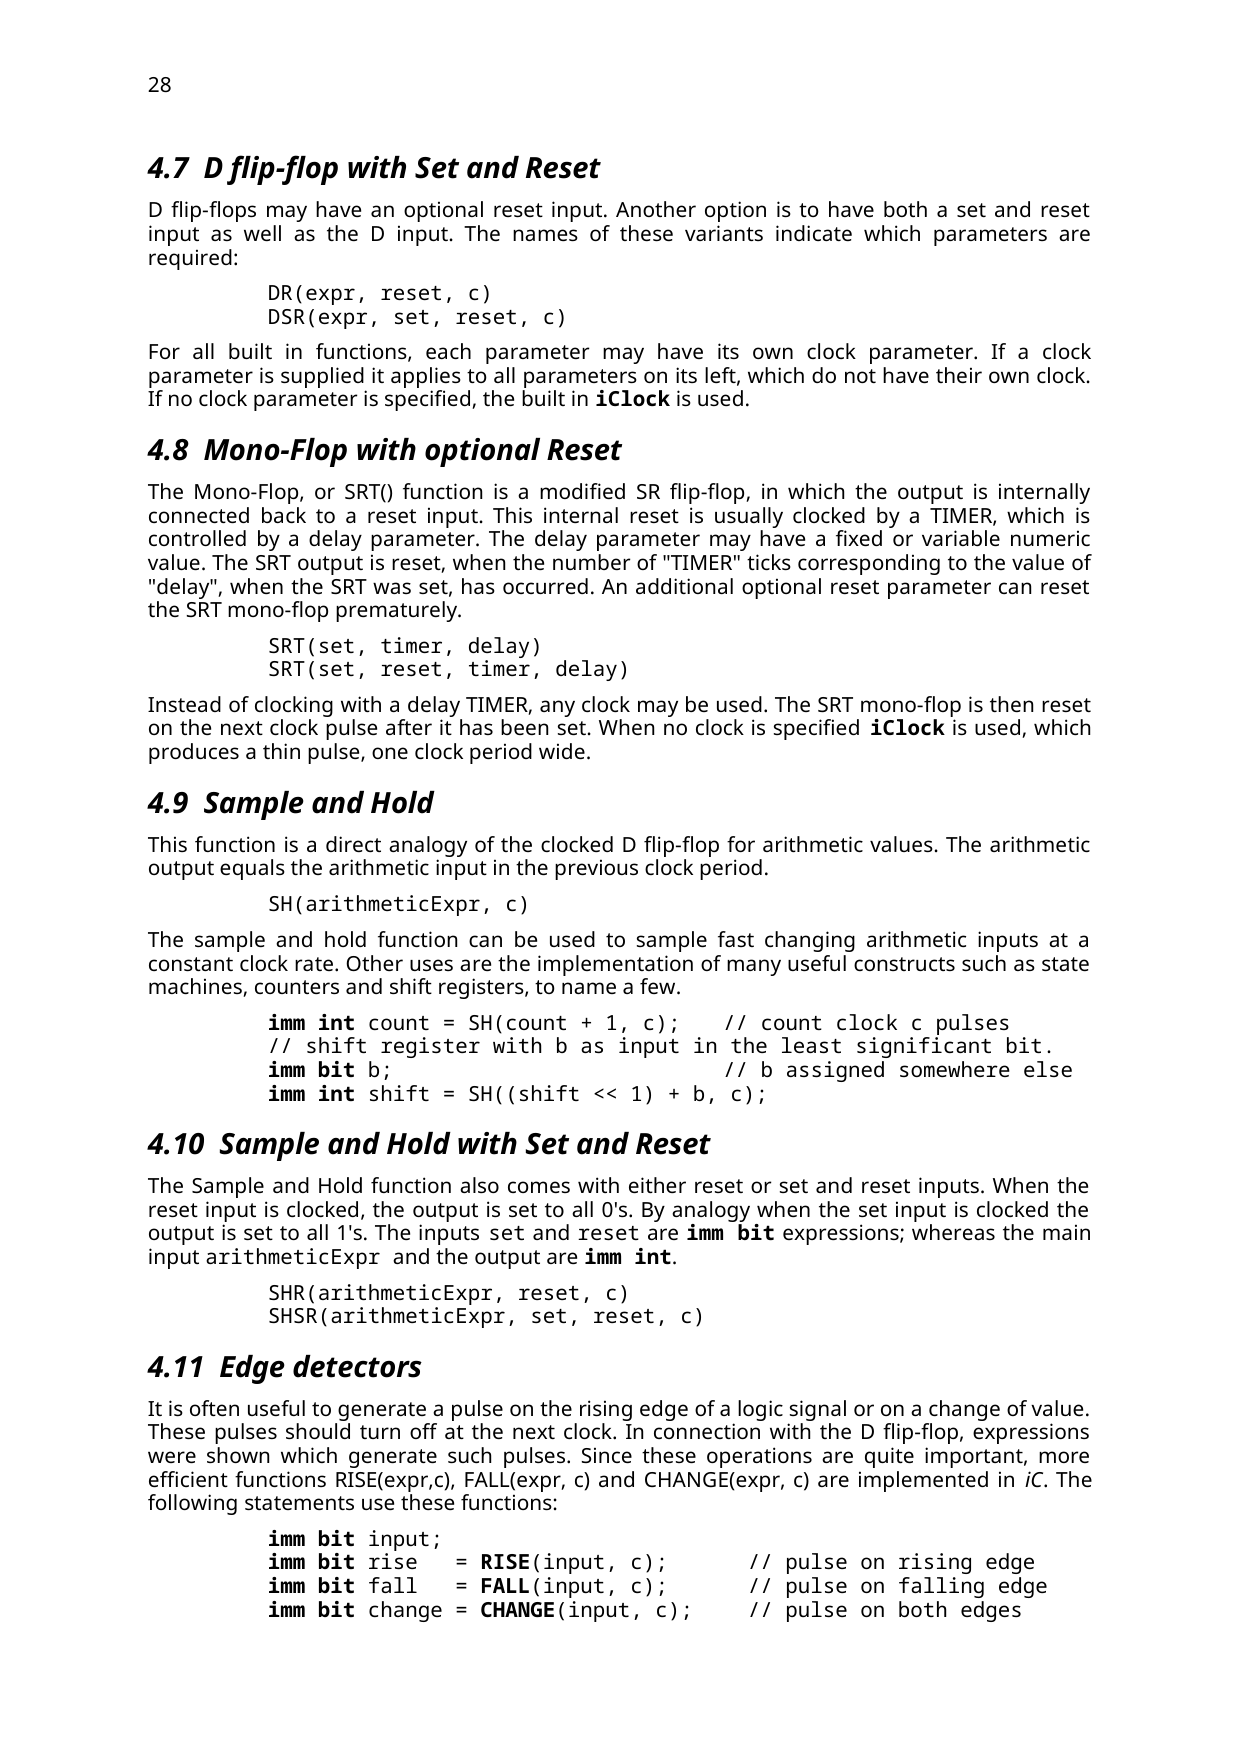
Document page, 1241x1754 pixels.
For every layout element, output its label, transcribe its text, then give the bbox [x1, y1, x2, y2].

text The sample and hold function can be used to sample fast changing arithmetic inputs at a constant clock rate. Other uses are the implementation of many useful constructs such as state machines, counters and shift registers, to name a few. [148, 928, 1092, 999]
text imm int count = SH(count + 1, c); // count clock c pulses // shift register with b as input in the least significant bit. imm bit b; // b assigned somewhere else imm int shift = SH((shift << 1) + b, c); [268, 1011, 1092, 1106]
text SHR(arithmeticExpr, reset, c) SHSR(arithmeticExpr, set, reset, c) [268, 1281, 1092, 1328]
text For all built in functions, each parameter may have its own clock parameter. If a clock parameter is supplied it applies to all parameters on its left, which do not have their own clock. If no clock parameter is specified, the built in iClock is used. [148, 341, 1092, 412]
subtitle Sample and Hold with Set and Reset [148, 1123, 1092, 1163]
text It is often useful to generate a pulse on the rising edge of a logic signal or on a change of value. These pulses should turn off at the next clock. In connection with the D flip-flop, expressions were shown which generate such pulses. Since these operations are quite important, more efficient functions RISE(expr,c), FALL(expr, c) and CHANGE(expr, c) are implemented in iC. The following statements use these functions: [148, 1397, 1092, 1516]
text The Sample and Hold function also comes with either reset or set and reset inputs. When the reset input is clocked, the output is set to all 0's. By analogy when the set input is clocked the output is set to all 1's. The inputs set and reset are imm bit expressions; whereas the main input arithmeticExpr and the output are imm int. [148, 1175, 1092, 1269]
subtitle Sample and Hold [148, 782, 1092, 821]
text SRT(set, timer, delay) SRT(set, reset, timer, delay) [268, 634, 1092, 682]
text imm bit input; imm bit rise = RISE(input, c); // pulse on rising edge imm bit fall = FALL(input, c); // pulse on falling edge imm bit change = CHANGE(input, c); // pulse on both edges [268, 1527, 1092, 1622]
text SH(arithmeticExpr, c) [268, 893, 1092, 917]
subtitle Mono-Flop with optional Reset [148, 429, 1092, 469]
subtitle D flip-flop with Set and Reset [148, 148, 1092, 187]
text This function is a direct analogy of the clocked D flip-flop for arithmetic values. The arithmetic output equals the arithmetic input in the previous clock period. [148, 833, 1092, 881]
text D flip-flops may have an optional reset input. Another option is to have both a set and reset input as well as the D input. The names of these variants indicate which parameters are required: [148, 199, 1092, 270]
text DR(expr, reset, c) DSR(expr, set, reset, c) [268, 282, 1092, 329]
subtitle Edge detectors [148, 1346, 1092, 1386]
text Instead of clocking with a delay TIMER, any clock may be used. The SRT mono-flop is then reset on the next clock pulse after it has been set. When no clock is specified iClock is used, which produces a thin pulse, one clock period wide. [148, 693, 1092, 764]
text The Mono-Flop, or SRT() function is a modified SR flip-flop, in which the output is internally connected back to a reset input. This internal reset is usually clocked by a TIMER, which is controlled by a delay parameter. The delay parameter may have a fixed or variable numeric value. The SRT output is reset, when the number of "TIMER" ticks corresponding to the value of "delay", when the SRT was set, has occurred. An additional optional reset parameter can reset the SRT mono-flop prematurely. [148, 481, 1092, 622]
